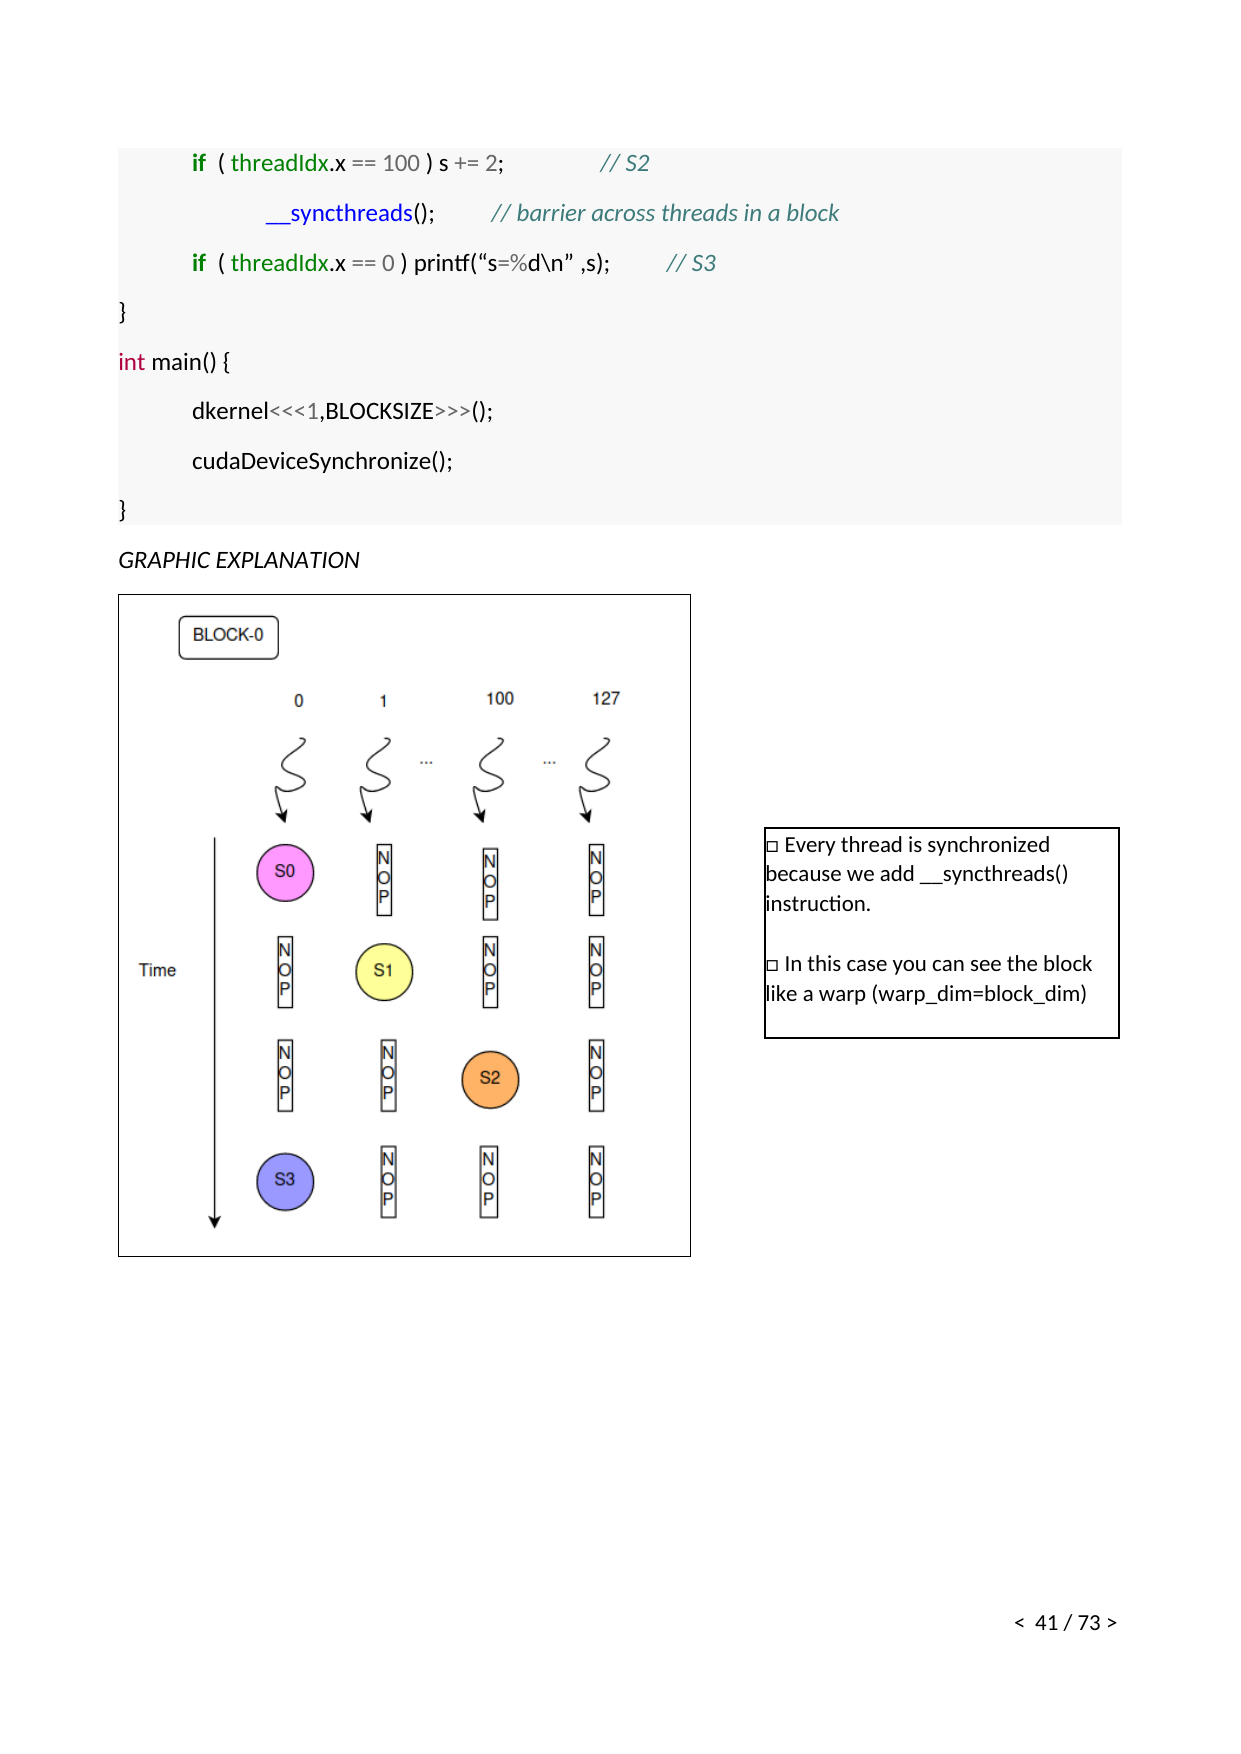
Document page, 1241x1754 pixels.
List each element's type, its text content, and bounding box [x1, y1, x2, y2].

text cudaDeviceSynchronize(); [118, 445, 1122, 476]
text } [118, 296, 1122, 327]
picture [121, 597, 688, 1254]
text GRAPHIC EXPLANATION [118, 544, 1122, 575]
text if ( threadIdx.x == 0 ) printf(“s=%d\n” ,s); // S3 [118, 247, 1122, 277]
text if ( threadIdx.x == 100 ) s += 2; // S2 [118, 148, 1122, 178]
text __syncthreads(); // barrier across threads in a block [118, 197, 1122, 228]
text } [118, 495, 1122, 525]
text dkernel<<<1,BLOCKSIZE>>>(); [118, 396, 1122, 426]
text int main() { [118, 346, 1122, 376]
